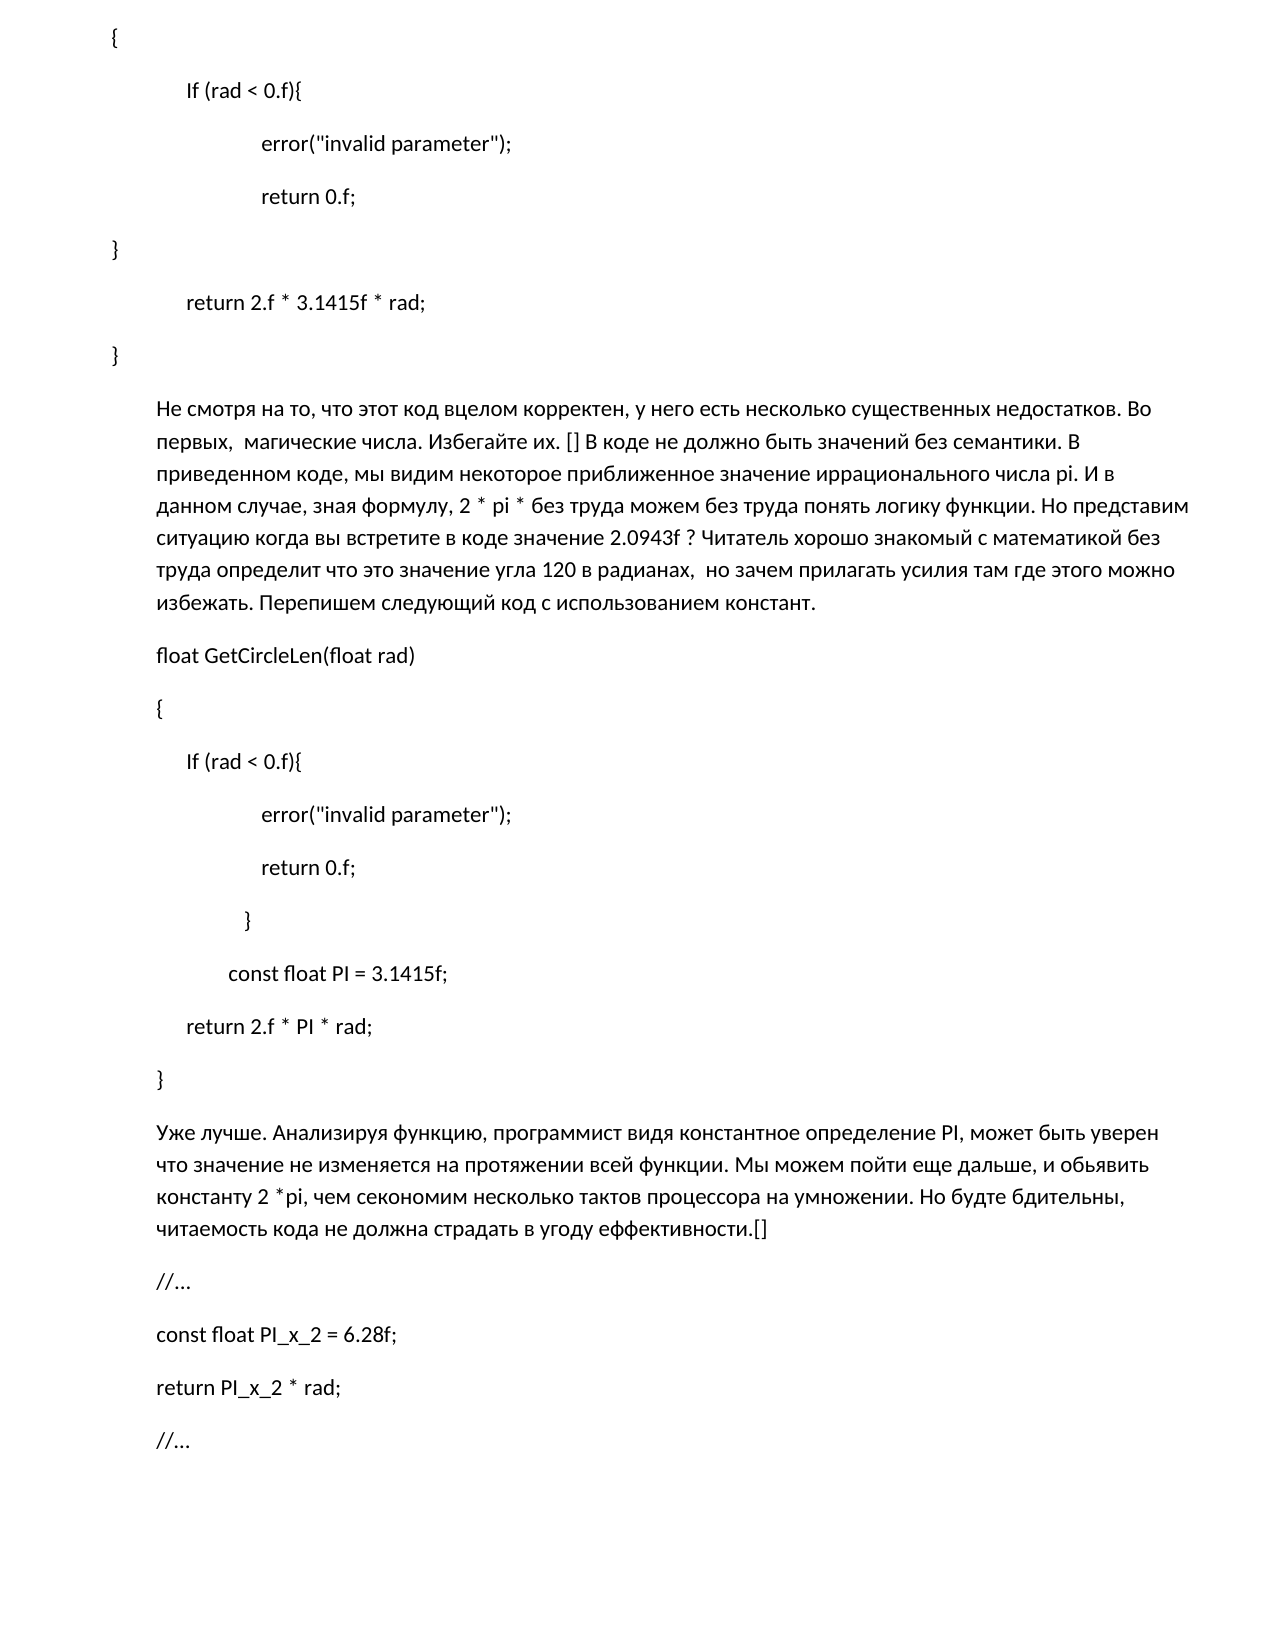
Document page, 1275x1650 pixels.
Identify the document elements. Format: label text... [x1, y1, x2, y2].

text Уже лучше. Анализируя функцию, программист видя константное определение PI, может быть уверен что значение не изменяется на протяжении всей функции. Мы можем пойти еще дальше, и обьявить константу 2 *pi, чем секономим несколько тактов процессора на умножении. Но будте бдительны, читаемость кода не должна страдать в угоду еффективности.[] [156, 1118, 1195, 1242]
text { [111, 23, 1234, 51]
text Не смотря на то, что этот код вцелом корректен, у него есть несколько существенных недостатков. Во первых, магические числа. Избегайте их. [] В коде не должно быть значений без семантики. В приведенном коде, мы видим некоторое приближенное значение иррационального числа pi. И в данном случае, зная формулу, 2 * pi * без труда можем без труда понять логику функции. Но представим ситуацию когда вы встретите в коде значение 2.0943f ? Читатель хорошо знакомый с математикой без труда определит что это значение угла 120 в радианах, но зачем прилагать усилия там где этого можно избежать. Перепишем следующий код c использованием констант. [156, 394, 1195, 616]
text } [111, 342, 1234, 369]
text error("invalid parameter"); [156, 800, 1195, 828]
text float GetCircleLen(float rad) [156, 641, 1195, 669]
text return 0.f; [156, 853, 1195, 881]
text const float PI = 3.1415f; [156, 959, 1195, 987]
text //... [156, 1267, 1195, 1296]
text return 2.f * 3.1415f * rad; [111, 288, 1234, 317]
text return 2.f * PI * rad; [156, 1012, 1195, 1040]
text } [111, 236, 1234, 263]
text } [156, 1065, 1195, 1093]
text return 0.f; [111, 182, 1234, 211]
text return PI_x_2 * rad; [156, 1373, 1195, 1402]
text { [156, 694, 1195, 722]
text If (rad < 0.f){ [111, 76, 1234, 104]
text const float PI_x_2 = 6.28f; [156, 1321, 1195, 1348]
text error("invalid parameter"); [111, 129, 1234, 157]
text If (rad < 0.f){ [156, 747, 1195, 775]
text //… [156, 1427, 1195, 1454]
text } [156, 906, 1195, 934]
